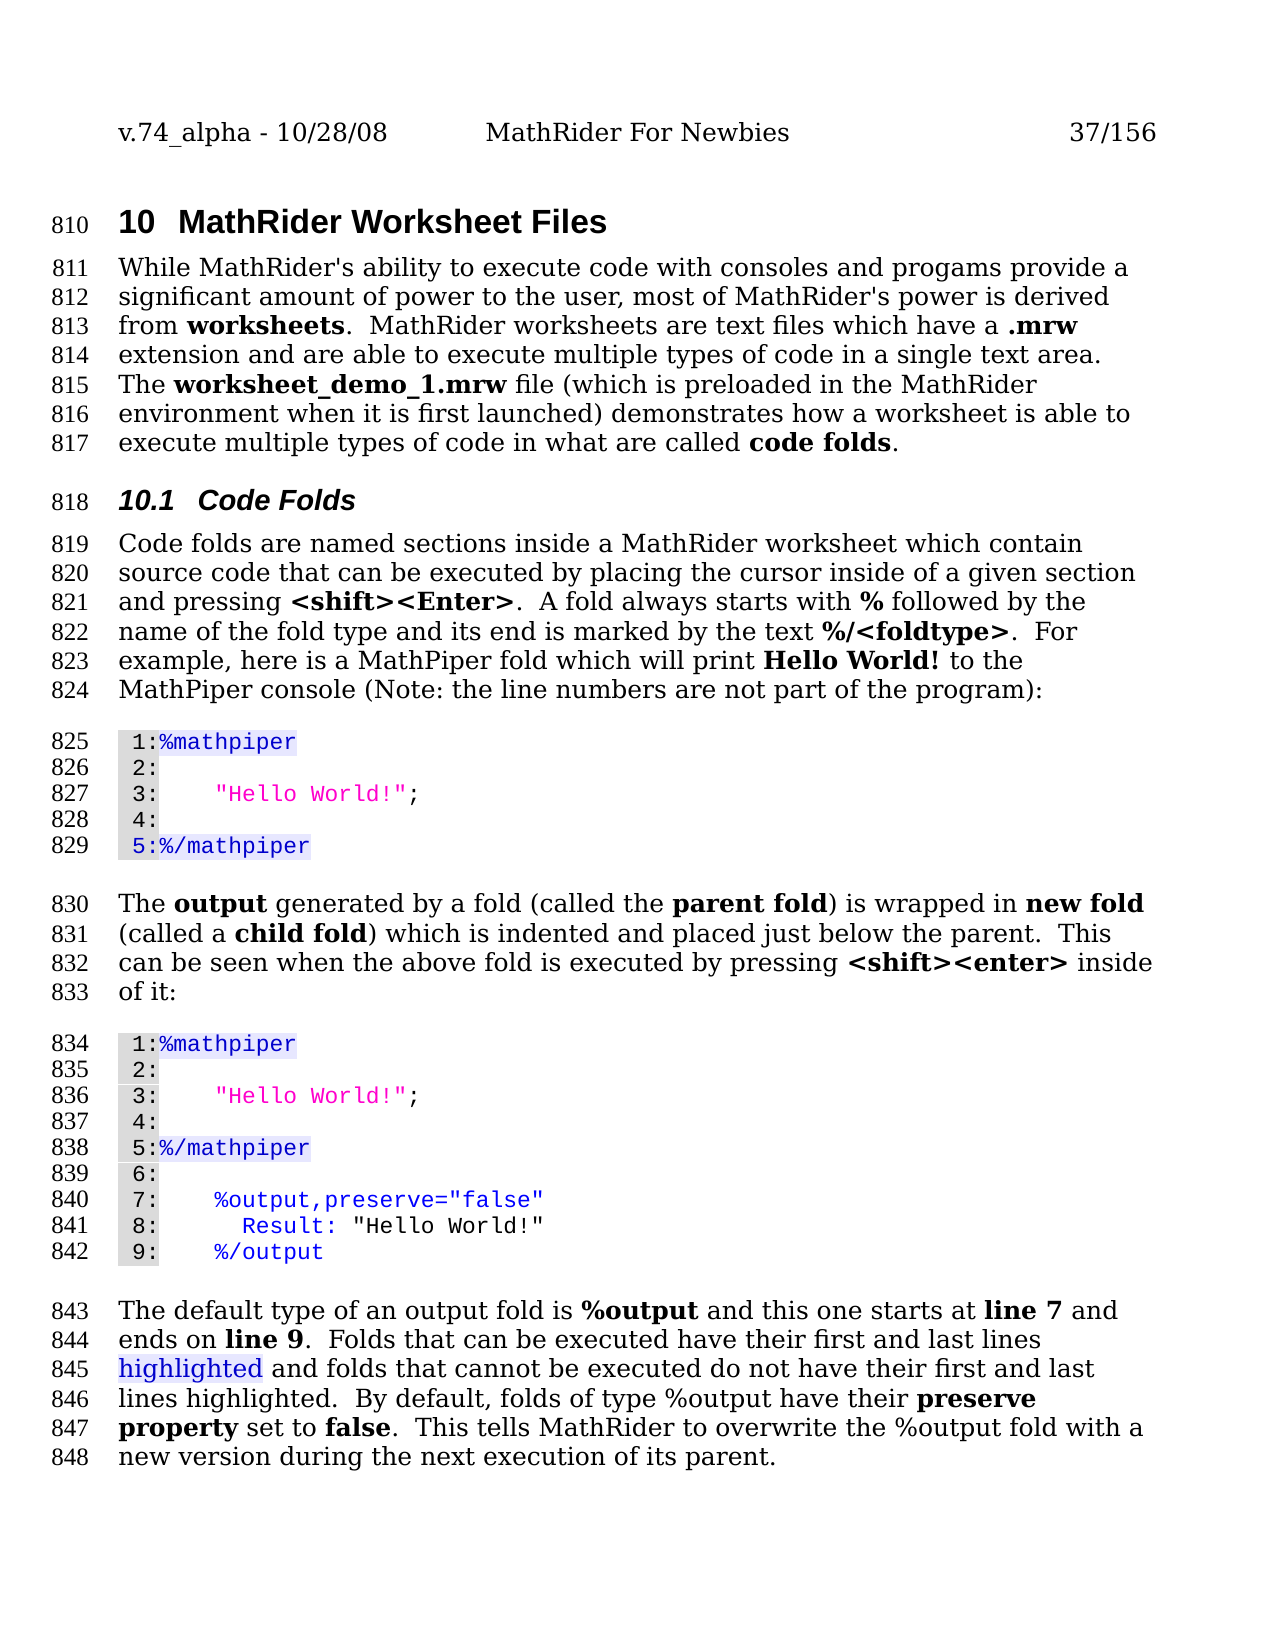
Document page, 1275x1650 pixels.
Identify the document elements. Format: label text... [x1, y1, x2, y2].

text The default type of an output fold is %output and this one starts at line 7 and ends on line 9. Folds that can be executed have their first and last lines highlighted and folds that cannot be executed do not have their first and last lines highlighted. By default, folds of type %output have their preserve property set to false. This tells MathRider to overwrite the %output fold with a new version during the next execution of its parent. [118, 1296, 1157, 1471]
text 5:%/mathpiper [118, 834, 1157, 860]
text 3: "Hello World!"; [118, 782, 1157, 808]
text Code folds are named sections inside a MathRider worksheet which contain source code that can be executed by placing the cursor inside of a given section and pressing <shift><Enter>. A fold always starts with % followed by the name of the fold type and its end is marked by the text %/<foldtype>. For example, here is a MathPiper fold which will print Hello World! to the MathPiper console (Note: the line numbers are not part of the program): [118, 529, 1157, 704]
text 4: [118, 1111, 1157, 1136]
text While MathRider's ability to execute code with consoles and progams provide a significant amount of power to the user, most of MathRider's power is derived from worksheets. MathRider worksheets are text files which have a .mrw extension and are able to execute multiple types of code in a single text area. The worksheet_demo_1.mrw file (which is preloaded in the MathRider environment when it is first launched) demonstrates how a worksheet is able to execute multiple types of code in what are called code folds. [118, 253, 1157, 458]
text 5:%/mathpiper [118, 1136, 1157, 1162]
text 2: [118, 756, 1157, 782]
text 8: Result: "Hello World!" [118, 1214, 1157, 1240]
text 7: %output,preserve="false" [118, 1188, 1157, 1214]
text 1:%mathpiper [118, 730, 1157, 756]
text 6: [118, 1162, 1157, 1188]
subtitle MathRider Worksheet Files [118, 202, 1157, 240]
text 4: [118, 808, 1157, 834]
text 3: "Hello World!"; [118, 1084, 1157, 1111]
text 1:%mathpiper [118, 1033, 1157, 1059]
text The output generated by a fold (called the parent fold) is wrapped in new fold (called a child fold) which is indented and placed just below the parent. This can be seen when the above fold is executed by pressing <shift><enter> inside of it: [118, 889, 1157, 1007]
subtitle Code Folds [118, 483, 1157, 516]
text 9: %/output [118, 1240, 1157, 1266]
text 2: [118, 1059, 1157, 1084]
